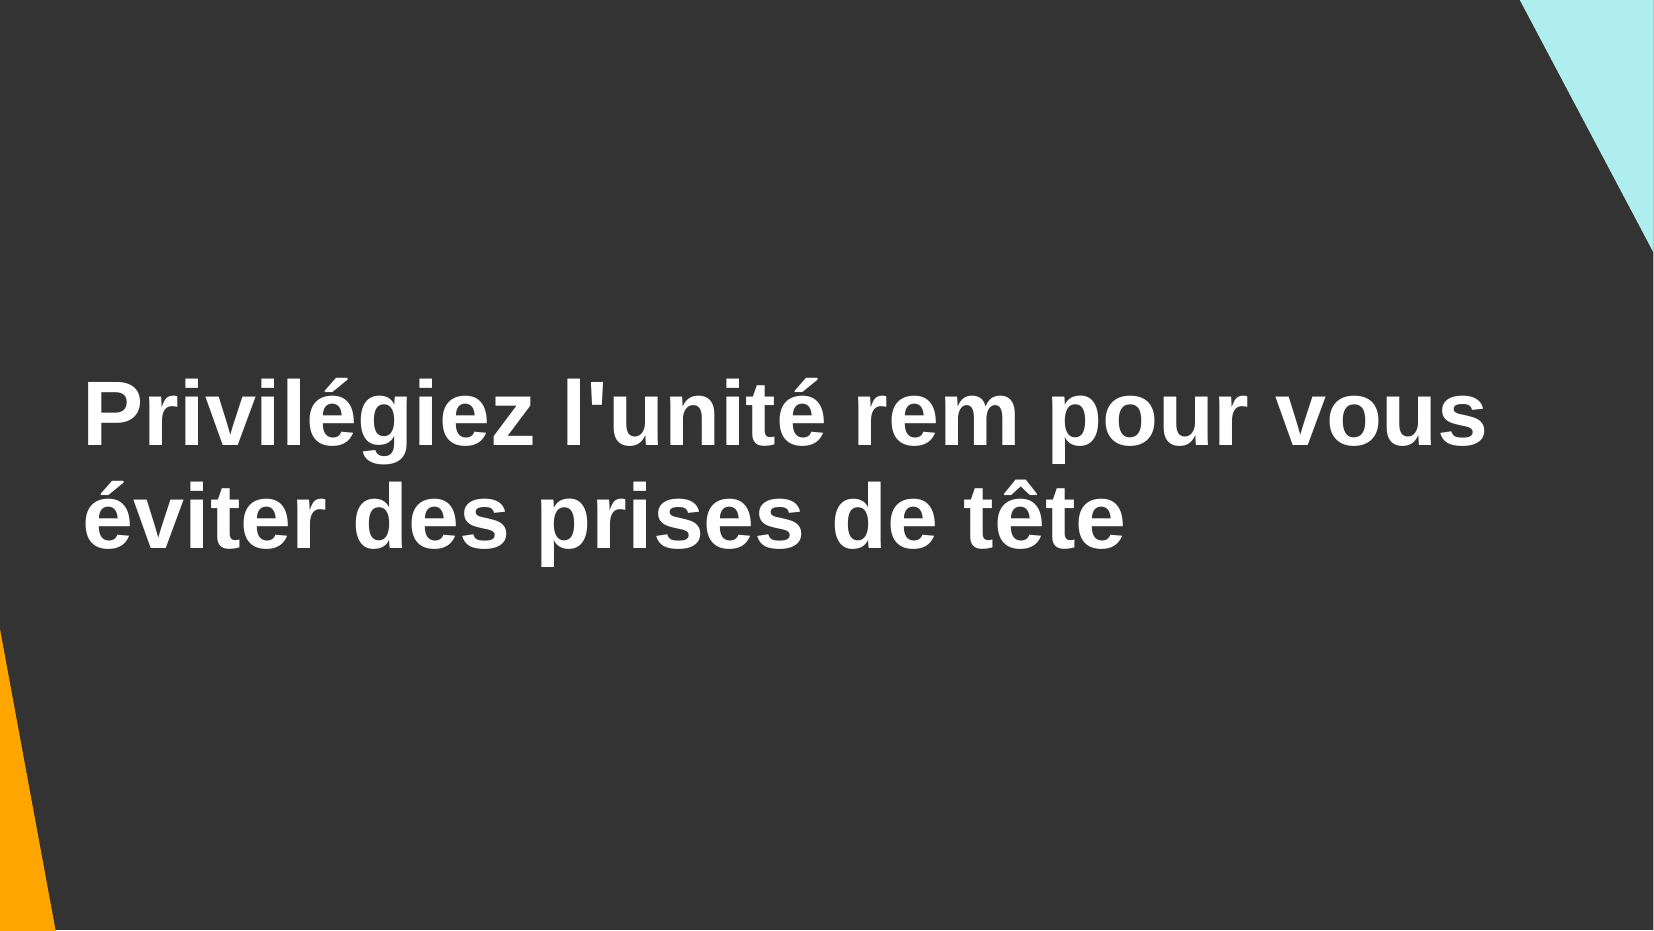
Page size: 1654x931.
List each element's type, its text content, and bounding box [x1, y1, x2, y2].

text_box [1519, 0, 1654, 254]
text_box [0, 629, 56, 931]
title Privilégiez l'unité rem pour vous éviter des prises de tête [82, 362, 1571, 568]
